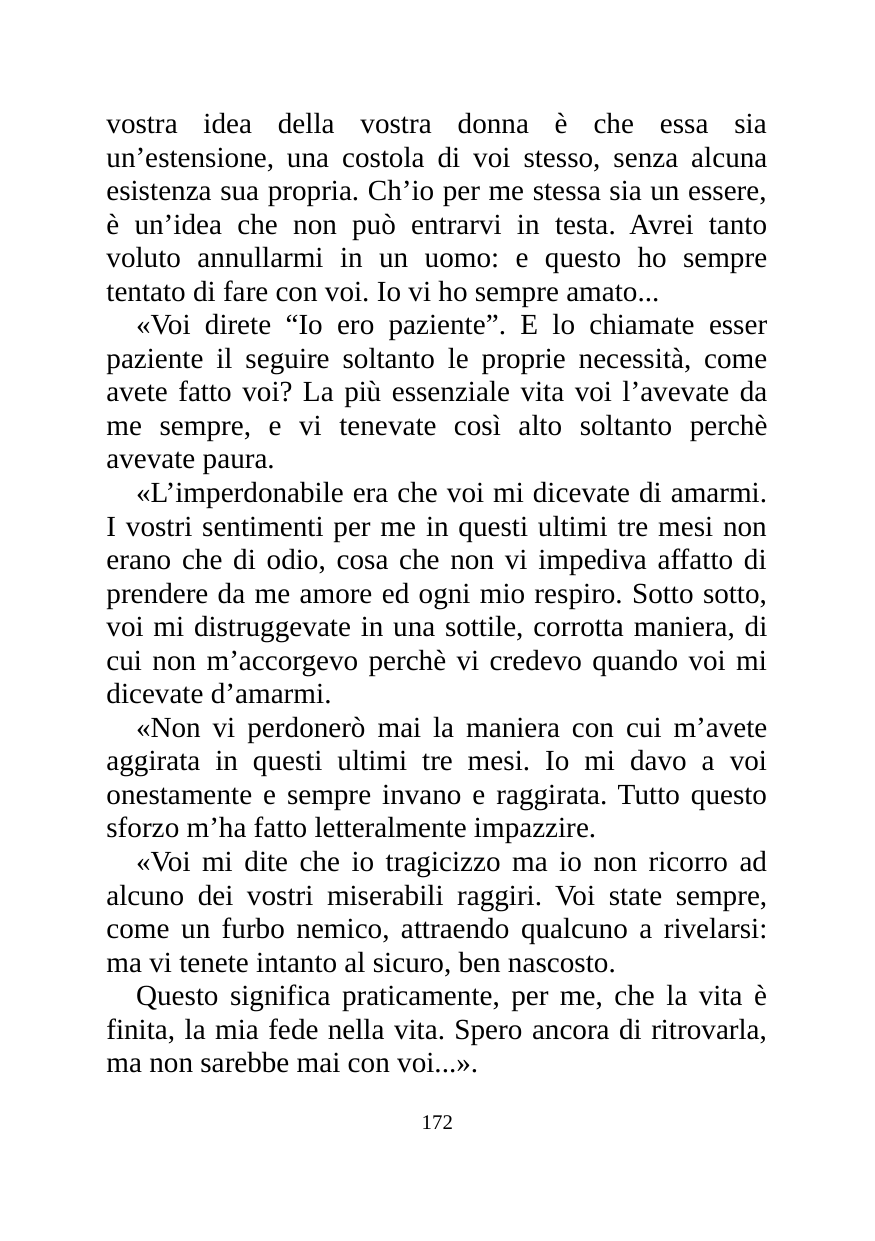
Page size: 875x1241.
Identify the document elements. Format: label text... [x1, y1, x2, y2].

text «Voi direte “Io ero paziente”. E lo chiamate esser paziente il seguire soltanto le proprie necessità, come avete fatto voi? La più essenziale vita voi l’avevate da me sempre, e vi tenevate così alto soltanto perchè avevate paura. [106, 307, 768, 475]
text Questo significa praticamente, per me, che la vita è finita, la mia fede nella vita. Spero ancora di ritrovarla, ma non sarebbe mai con voi...». [106, 978, 768, 1079]
text «Voi mi dite che io tragicizzo ma io non ricorro ad alcuno dei vostri miserabili raggiri. Voi state sempre, come un furbo nemico, attraendo qualcuno a rivelarsi: ma vi tenete intanto al sicuro, ben nascosto. [106, 844, 768, 978]
text vostra idea della vostra donna è che essa sia un’estensione, una costola di voi stesso, senza alcuna esistenza sua propria. Ch’io per me stessa sia un essere, è un’idea che non può entrarvi in testa. Avrei tanto voluto annullarmi in un uomo: e questo ho sempre tentato di fare con voi. Io vi ho sempre amato... [106, 106, 768, 307]
text «L’imperdonabile era che voi mi dicevate di amarmi. I vostri sentimenti per me in questi ultimi tre mesi non erano che di odio, cosa che non vi impediva affatto di prendere da me amore ed ogni mio respiro. Sotto sotto, voi mi distruggevate in una sottile, corrotta maniera, di cui non m’accorgevo perchè vi credevo quando voi mi dicevate d’amarmi. [106, 475, 768, 710]
text «Non vi perdonerò mai la maniera con cui m’avete aggirata in questi ultimi tre mesi. Io mi davo a voi onestamente e sempre invano e raggirata. Tutto questo sforzo m’ha fatto letteralmente impazzire. [106, 710, 768, 844]
